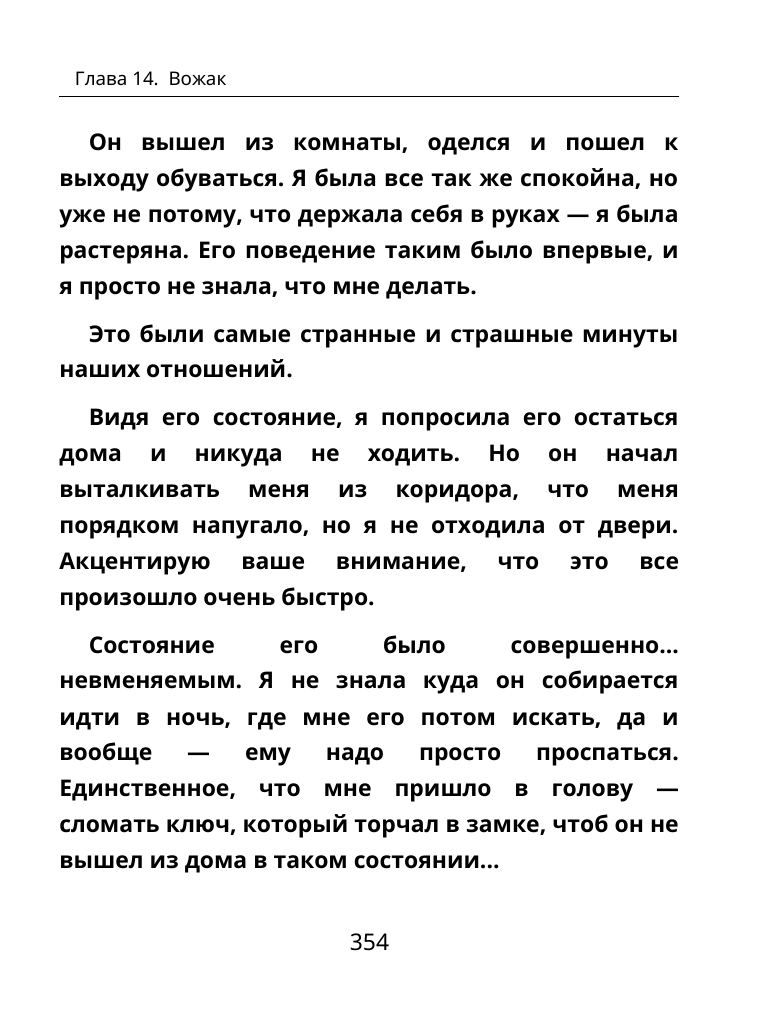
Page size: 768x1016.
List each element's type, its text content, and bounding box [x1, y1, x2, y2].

text Видя его состояние, я попросила его остаться дома и никуда не ходить. Но он начал выталкивать меня из коридора, что меня порядком напугало, но я не отходила от двери. Акцентирую ваше внимание, что это все произошло очень быстро. [59, 401, 679, 612]
text Состояние его было совершенно... невменяемым. Я не знала куда он собирается идти в ночь, где мне его потом искать, да и вообще — ему надо просто проспаться. Единственное, что мне пришло в голову — сломать ключ, который торчал в замке, чтоб он не вышел из дома в таком состоянии... [59, 628, 679, 875]
text Это были самые странные и страшные минуты наших отношений. [59, 317, 679, 385]
text Он вышел из комнаты, оделся и пошел к выходу обуваться. Я была все так же спокойна, но уже не потому, что держала себя в руках — я была растеряна. Его поведение таким было впервые, и я просто не знала, что мне делать. [59, 126, 679, 301]
